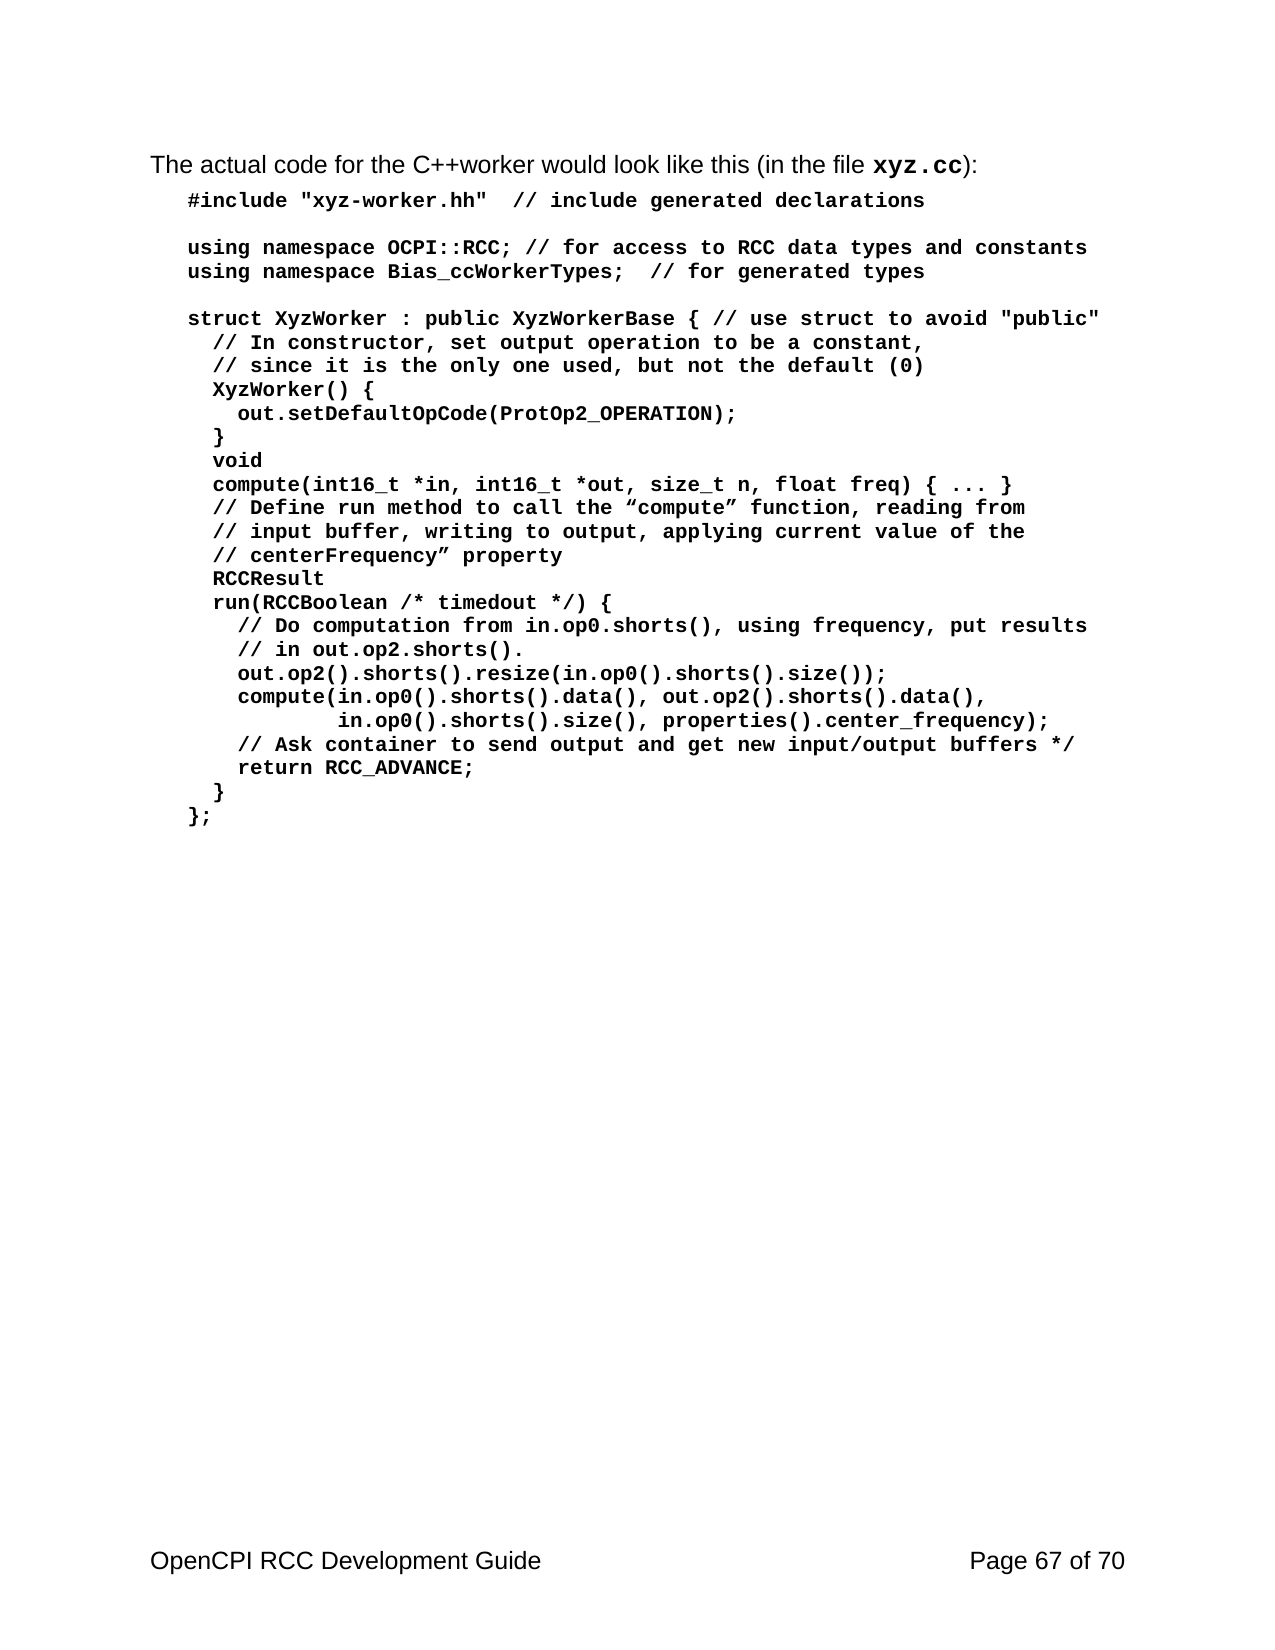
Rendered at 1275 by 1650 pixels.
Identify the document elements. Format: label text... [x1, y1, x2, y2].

text #include "xyz-worker.hh" // include generated declarations using namespace OCPI::RCC; // for access to RCC data types and constants using namespace Bias_ccWorkerTypes; // for generated types struct XyzWorker : public XyzWorkerBase { // use struct to avoid "public" // In constructor, set output operation to be a constant, // since it is the only one used, but not the default (0) XyzWorker() { out.setDefaultOpCode(ProtOp2_OPERATION); } void compute(int16_t *in, int16_t *out, size_t n, float freq) { ... } // Define run method to call the “compute” function, reading from // input buffer, writing to output, applying current value of the // centerFrequency” property RCCResult run(RCCBoolean /* timedout */) { // Do computation from in.op0.shorts(), using frequency, put results // in out.op2.shorts(). out.op2().shorts().resize(in.op0().shorts().size()); compute(in.op0().shorts().data(), out.op2().shorts().data(), in.op0().shorts().size(), properties().center_frequency); // Ask container to send output and get new input/output buffers */ return RCC_ADVANCE; } }; [187, 190, 1125, 828]
text The actual code for the C++worker would look like this (in the file xyz.cc): [150, 150, 1125, 181]
